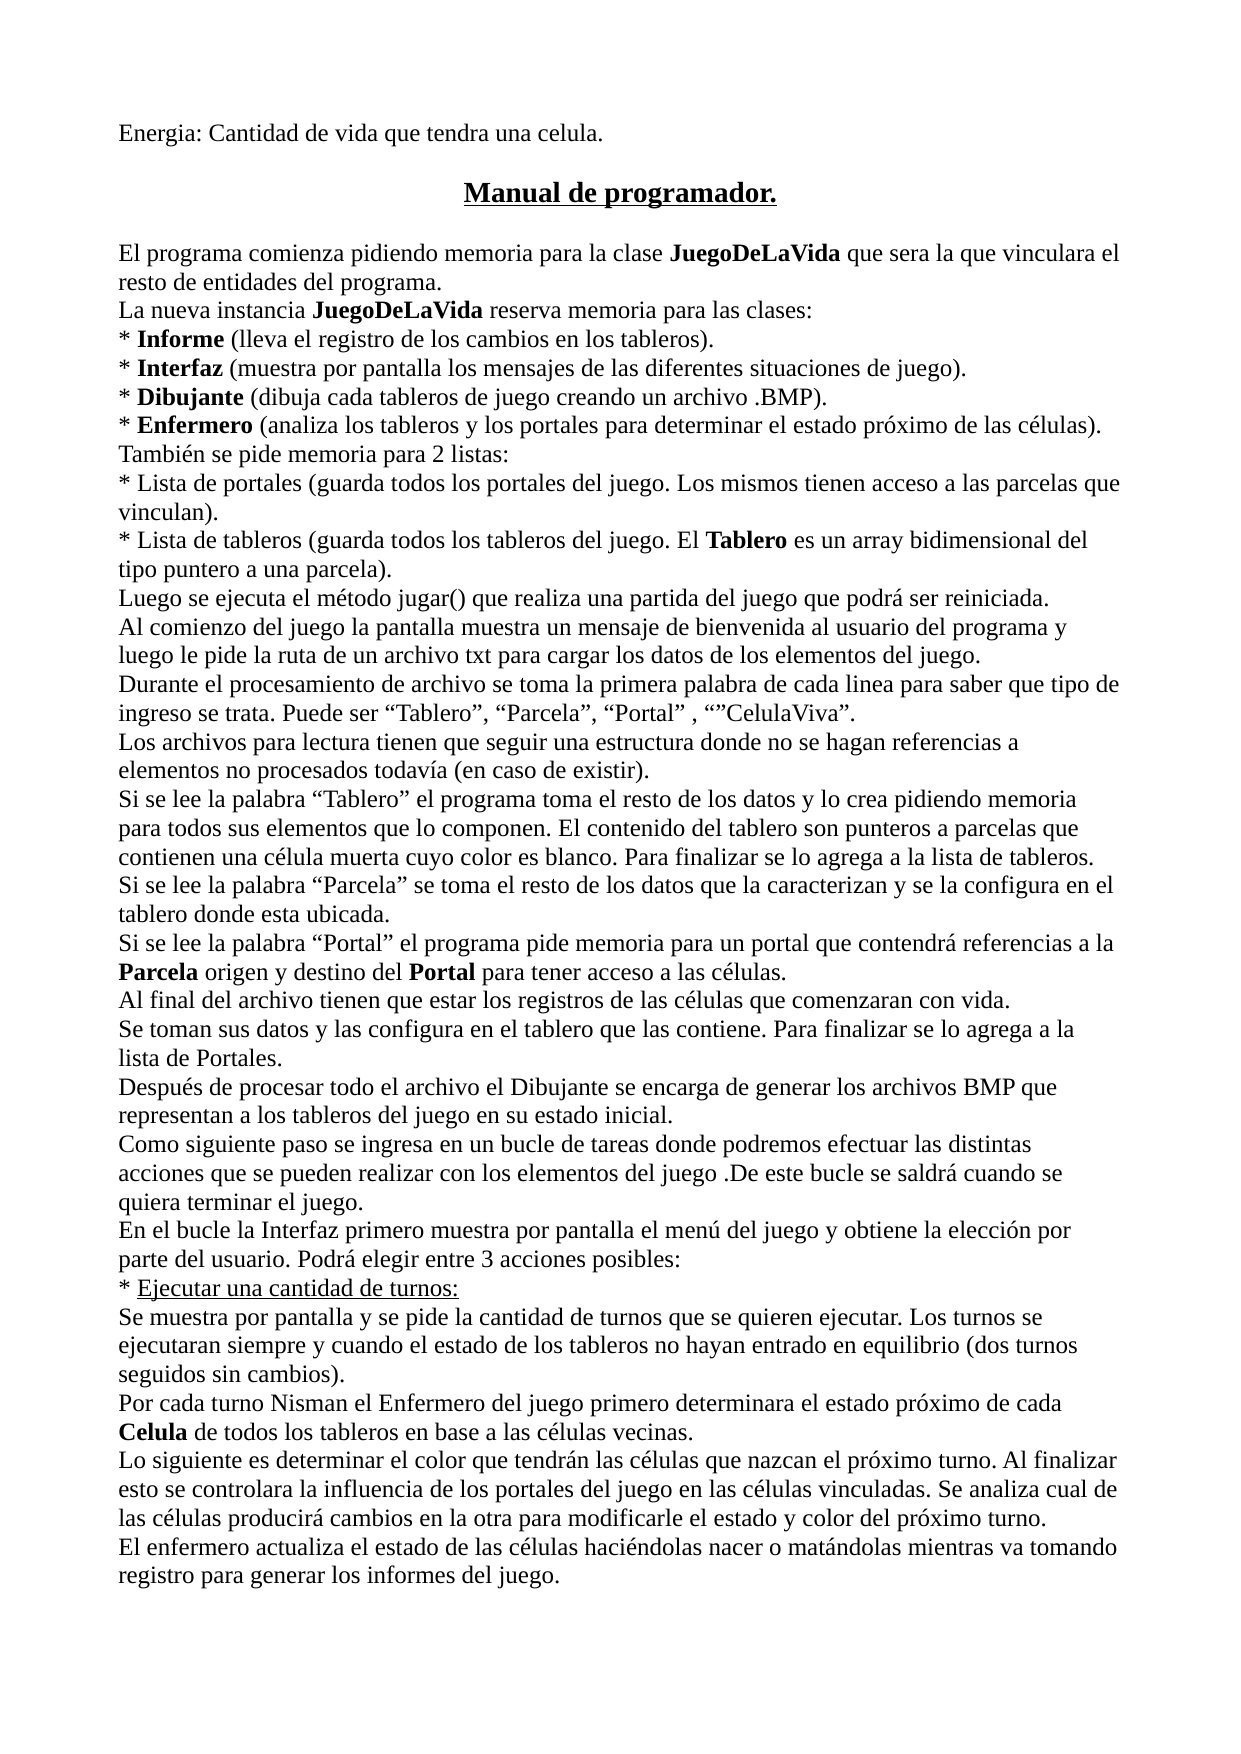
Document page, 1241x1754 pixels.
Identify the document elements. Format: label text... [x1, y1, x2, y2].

text Al final del archivo tienen que estar los registros de las células que comenzaran con vida. [118, 985, 1122, 1014]
text Al comienzo del juego la pantalla muestra un mensaje de bienvenida al usuario del programa y luego le pide la ruta de un archivo txt para cargar los datos de los elementos del juego. [118, 612, 1122, 669]
text Por cada turno Nisman el Enfermero del juego primero determinara el estado próximo de cada Celula de todos los tableros en base a las células vecinas. [118, 1388, 1122, 1445]
text El enfermero actualiza el estado de las células haciéndolas nacer o matándolas mientras va tomando registro para generar los informes del juego. [118, 1532, 1122, 1589]
text Manual de programador. [118, 176, 1122, 209]
text El programa comienza pidiendo memoria para la clase JuegoDeLaVida que sera la que vinculara el resto de entidades del programa. [118, 238, 1122, 295]
text * Dibujante (dibuja cada tableros de juego creando un archivo .BMP). [118, 382, 1122, 410]
text * Enfermero (analiza los tableros y los portales para determinar el estado próximo de las células). [118, 410, 1122, 439]
text * Informe (lleva el registro de los cambios en los tableros). [118, 324, 1122, 353]
text Los archivos para lectura tienen que seguir una estructura donde no se hagan referencias a elementos no procesados todavía (en caso de existir). [118, 727, 1122, 784]
text Si se lee la palabra “Tablero” el programa toma el resto de los datos y lo crea pidiendo memoria para todos sus elementos que lo componen. El contenido del tablero son punteros a parcelas que contienen una célula muerta cuyo color es blanco. Para finalizar se lo agrega a la lista de tableros. [118, 784, 1122, 870]
text También se pide memoria para 2 listas: [118, 439, 1122, 468]
text Como siguiente paso se ingresa en un bucle de tareas donde podremos efectuar las distintas acciones que se pueden realizar con los elementos del juego .De este bucle se saldrá cuando se quiera terminar el juego. [118, 1129, 1122, 1215]
text Se toman sus datos y las configura en el tablero que las contiene. Para finalizar se lo agrega a la lista de Portales. [118, 1014, 1122, 1072]
text Se muestra por pantalla y se pide la cantidad de turnos que se quieren ejecutar. Los turnos se ejecutaran siempre y cuando el estado de los tableros no hayan entrado en equilibrio (dos turnos seguidos sin cambios). [118, 1302, 1122, 1388]
text La nueva instancia JuegoDeLaVida reserva memoria para las clases: [118, 295, 1122, 324]
text Si se lee la palabra “Parcela” se toma el resto de los datos que la caracterizan y se la configura en el tablero donde esta ubicada. [118, 870, 1122, 928]
text * Lista de portales (guarda todos los portales del juego. Los mismos tienen acceso a las parcelas que vinculan). [118, 468, 1122, 525]
text * Lista de tableros (guarda todos los tableros del juego. El Tablero es un array bidimensional del tipo puntero a una parcela). [118, 525, 1122, 583]
text * Ejecutar una cantidad de turnos: [118, 1273, 1122, 1302]
text Si se lee la palabra “Portal” el programa pide memoria para un portal que contendrá referencias a la Parcela origen y destino del Portal para tener acceso a las células. [118, 928, 1122, 985]
text Luego se ejecuta el método jugar() que realiza una partida del juego que podrá ser reiniciada. [118, 583, 1122, 612]
text Energia: Cantidad de vida que tendra una celula. [118, 118, 1122, 147]
text Durante el procesamiento de archivo se toma la primera palabra de cada linea para saber que tipo de ingreso se trata. Puede ser “Tablero”, “Parcela”, “Portal” , “”CelulaViva”. [118, 669, 1122, 727]
text * Interfaz (muestra por pantalla los mensajes de las diferentes situaciones de juego). [118, 353, 1122, 382]
text Después de procesar todo el archivo el Dibujante se encarga de generar los archivos BMP que representan a los tableros del juego en su estado inicial. [118, 1072, 1122, 1129]
text Lo siguiente es determinar el color que tendrán las células que nazcan el próximo turno. Al finalizar esto se controlara la influencia de los portales del juego en las células vinculadas. Se analiza cual de las células producirá cambios en la otra para modificarle el estado y color del próximo turno. [118, 1445, 1122, 1532]
text En el bucle la Interfaz primero muestra por pantalla el menú del juego y obtiene la elección por parte del usuario. Podrá elegir entre 3 acciones posibles: [118, 1215, 1122, 1273]
